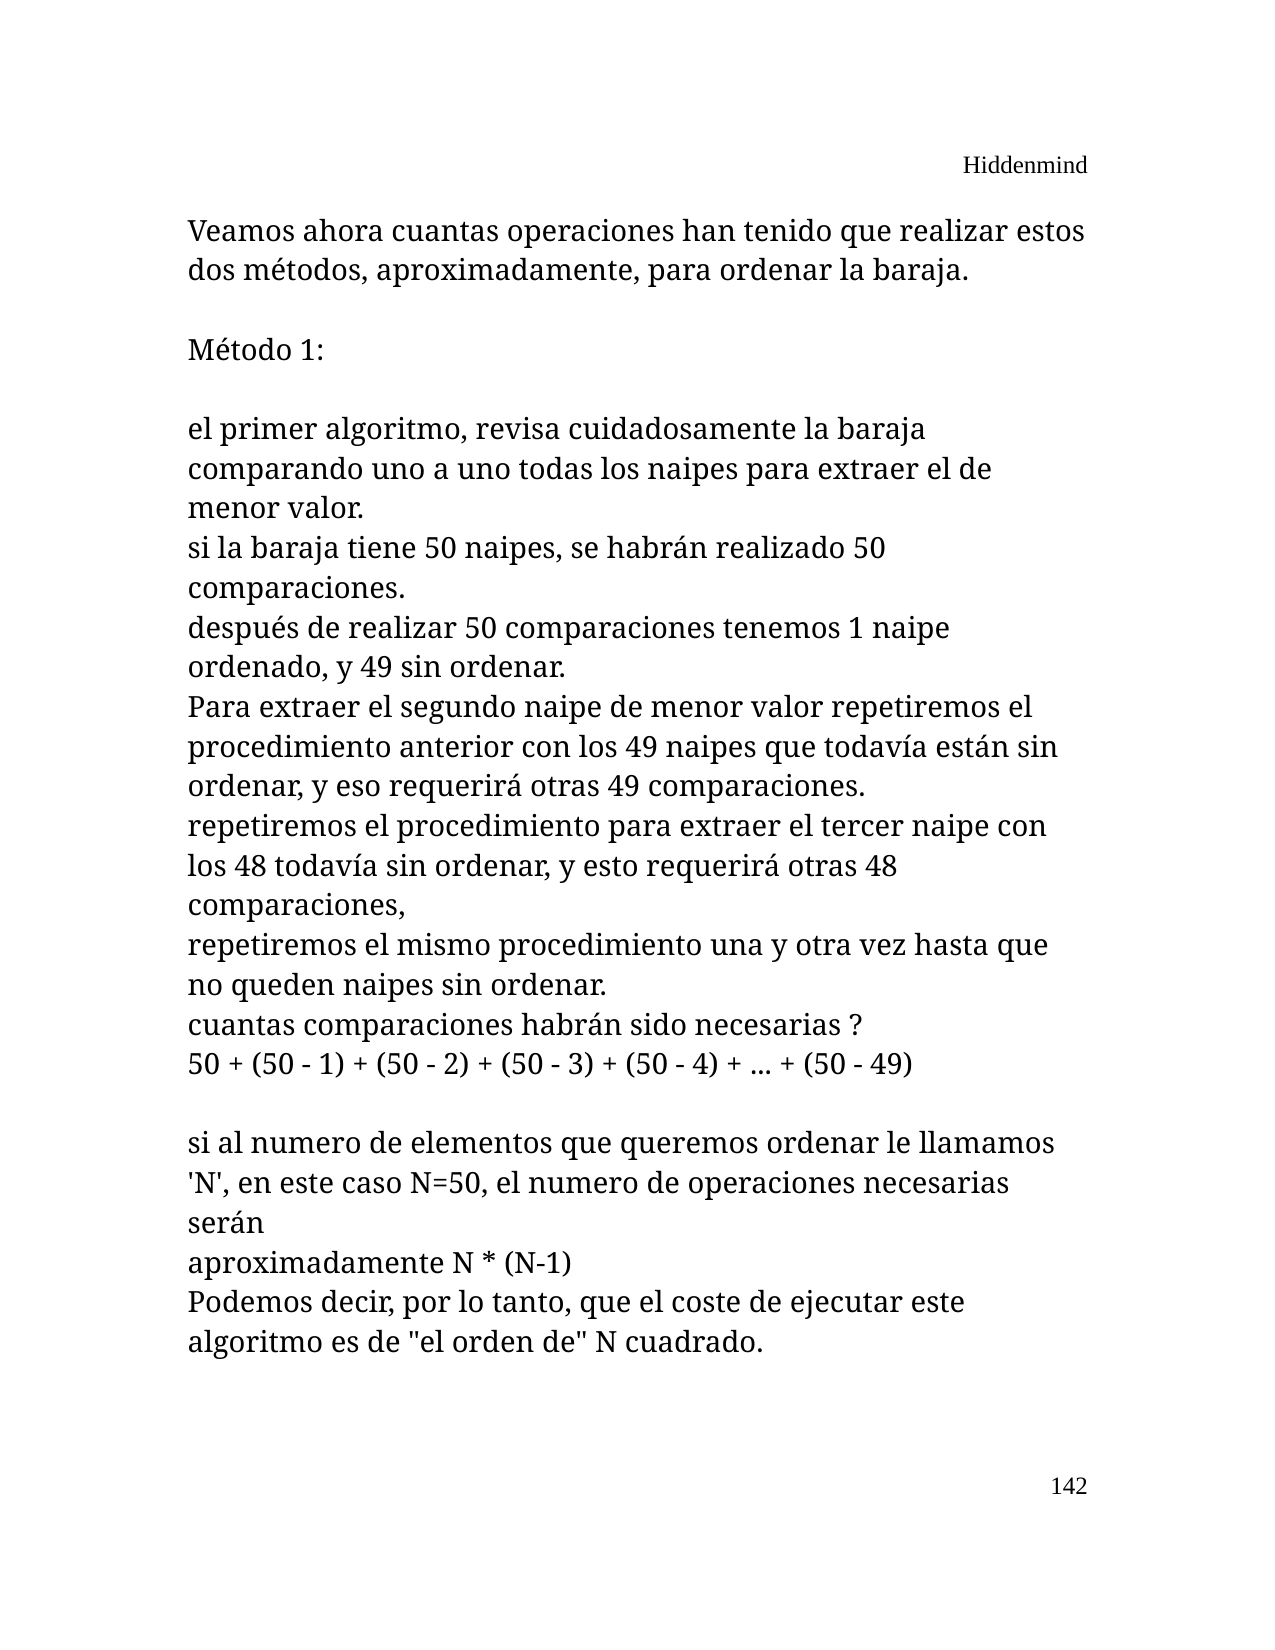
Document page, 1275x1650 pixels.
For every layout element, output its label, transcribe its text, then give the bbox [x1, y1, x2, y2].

text 50 + (50 - 1) + (50 - 2) + (50 - 3) + (50 - 4) + ... + (50 - 49) [187, 1043, 1087, 1083]
text Veamos ahora cuantas operaciones han tenido que realizar estos dos métodos, aproximadamente, para ordenar la baraja. [187, 210, 1087, 289]
text Método 1: [187, 329, 1087, 369]
text aproximadamente N * (N-1) [187, 1242, 1087, 1282]
text si la baraja tiene 50 naipes, se habrán realizado 50 comparaciones. [187, 527, 1087, 607]
text repetiremos el mismo procedimiento una y otra vez hasta que no queden naipes sin ordenar. [187, 924, 1087, 1004]
text Podemos decir, por lo tanto, que el coste de ejecutar este algoritmo es de "el orden de" N cuadrado. [187, 1282, 1087, 1361]
text si al numero de elementos que queremos ordenar le llamamos 'N', en este caso N=50, el numero de operaciones necesarias serán [187, 1123, 1087, 1242]
text después de realizar 50 comparaciones tenemos 1 naipe ordenado, y 49 sin ordenar. [187, 607, 1087, 686]
text el primer algoritmo, revisa cuidadosamente la baraja comparando uno a uno todas los naipes para extraer el de menor valor. [187, 408, 1087, 527]
text cuantas comparaciones habrán sido necesarias ? [187, 1004, 1087, 1043]
text repetiremos el procedimiento para extraer el tercer naipe con los 48 todavía sin ordenar, y esto requerirá otras 48 comparaciones, [187, 805, 1087, 924]
text Para extraer el segundo naipe de menor valor repetiremos el procedimiento anterior con los 49 naipes que todavía están sin ordenar, y eso requerirá otras 49 comparaciones. [187, 686, 1087, 805]
